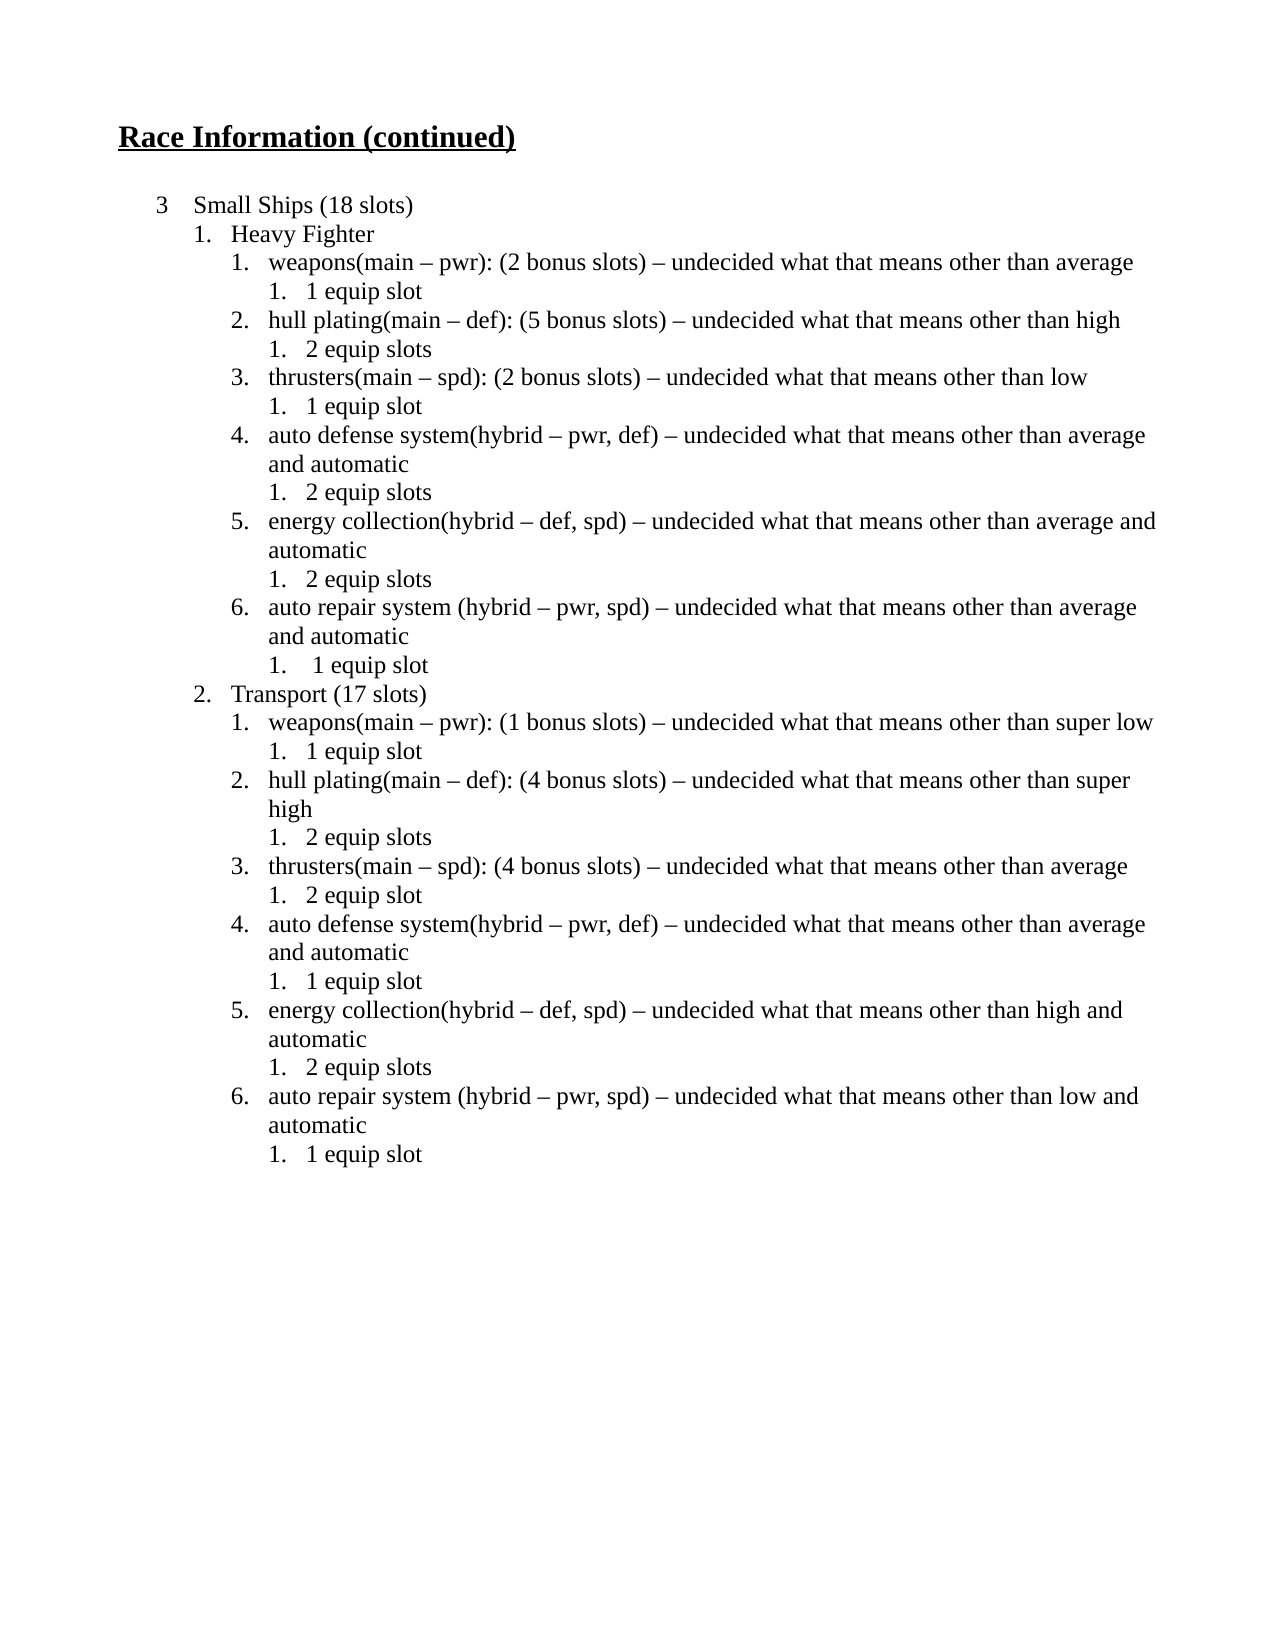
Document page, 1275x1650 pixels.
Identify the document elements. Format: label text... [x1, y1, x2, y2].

list 2 equip slots [268, 564, 1157, 592]
list Transport (17 slots) [193, 679, 1157, 707]
list thrusters(main – spd): (2 bonus slots) – undecided what that means other than low [231, 362, 1157, 391]
list 1 equip slot [268, 1139, 1157, 1167]
list 2 equip slots [268, 334, 1157, 362]
list 1 equip slot [268, 736, 1157, 765]
list 2 equip slot [268, 880, 1157, 909]
list weapons(main – pwr): (2 bonus slots) – undecided what that means other than average [231, 247, 1157, 276]
list auto repair system (hybrid – pwr, spd) – undecided what that means other than low and automatic [231, 1081, 1157, 1139]
list auto repair system (hybrid – pwr, spd) – undecided what that means other than average and automatic [231, 592, 1157, 650]
list weapons(main – pwr): (1 bonus slots) – undecided what that means other than super low [231, 707, 1157, 736]
list Heavy Fighter [193, 219, 1157, 247]
list hull plating(main – def): (4 bonus slots) – undecided what that means other than super high [231, 765, 1157, 822]
list hull plating(main – def): (5 bonus slots) – undecided what that means other than high [231, 305, 1157, 334]
list 2 equip slots [268, 1052, 1157, 1081]
text Race Information (continued) [118, 118, 1157, 154]
list 2 equip slots [268, 477, 1157, 506]
list auto defense system(hybrid – pwr, def) – undecided what that means other than average and automatic [231, 909, 1157, 966]
list auto defense system(hybrid – pwr, def) – undecided what that means other than average and automatic [231, 420, 1157, 477]
list 1 equip slot [268, 966, 1157, 995]
list Small Ships (18 slots) [156, 190, 1157, 219]
list 2 equip slots [268, 822, 1157, 851]
list 1 equip slot [268, 650, 1157, 679]
list thrusters(main – spd): (4 bonus slots) – undecided what that means other than average [231, 851, 1157, 880]
list 1 equip slot [268, 391, 1157, 420]
list energy collection(hybrid – def, spd) – undecided what that means other than average and automatic [231, 506, 1157, 564]
list 1 equip slot [268, 276, 1157, 305]
list energy collection(hybrid – def, spd) – undecided what that means other than high and automatic [231, 995, 1157, 1052]
